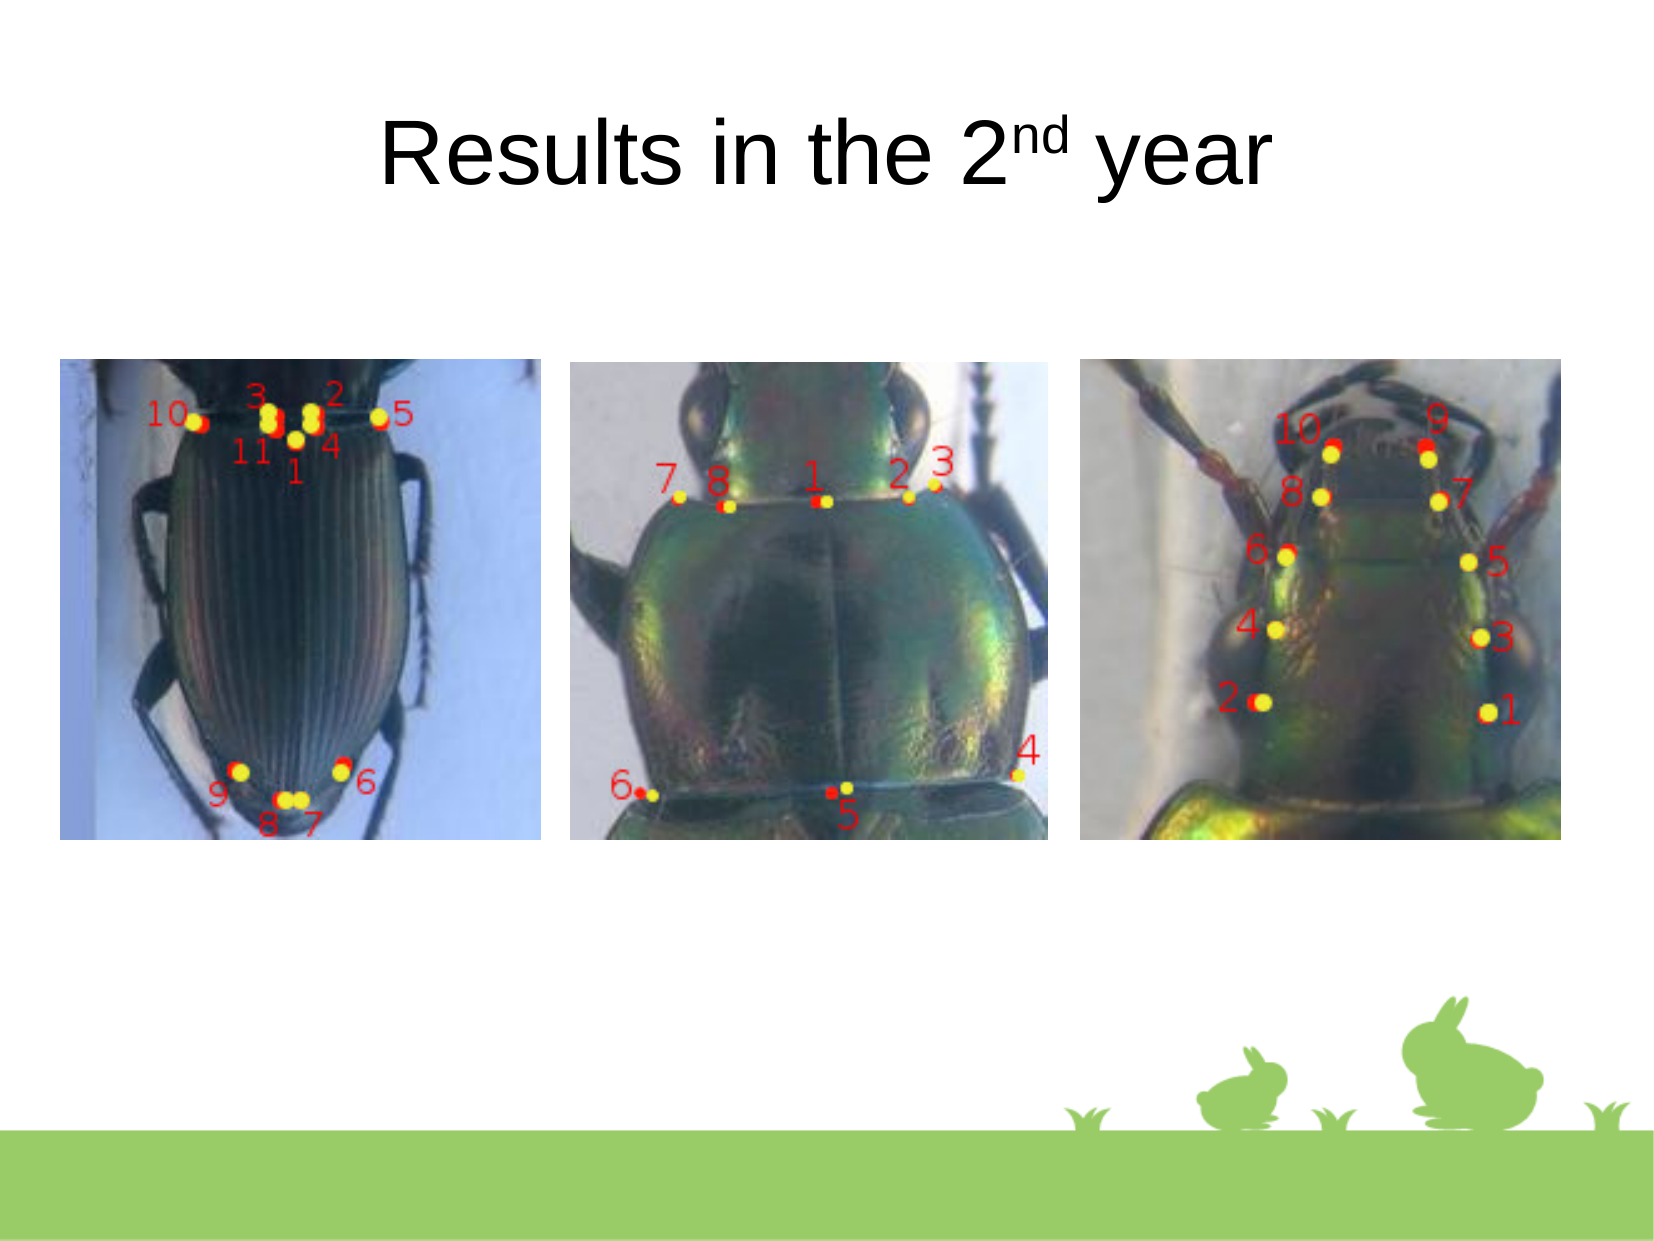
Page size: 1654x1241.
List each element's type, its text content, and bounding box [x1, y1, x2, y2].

title Results in the 2nd year [82, 49, 1571, 257]
picture [0, 0, 1654, 1241]
